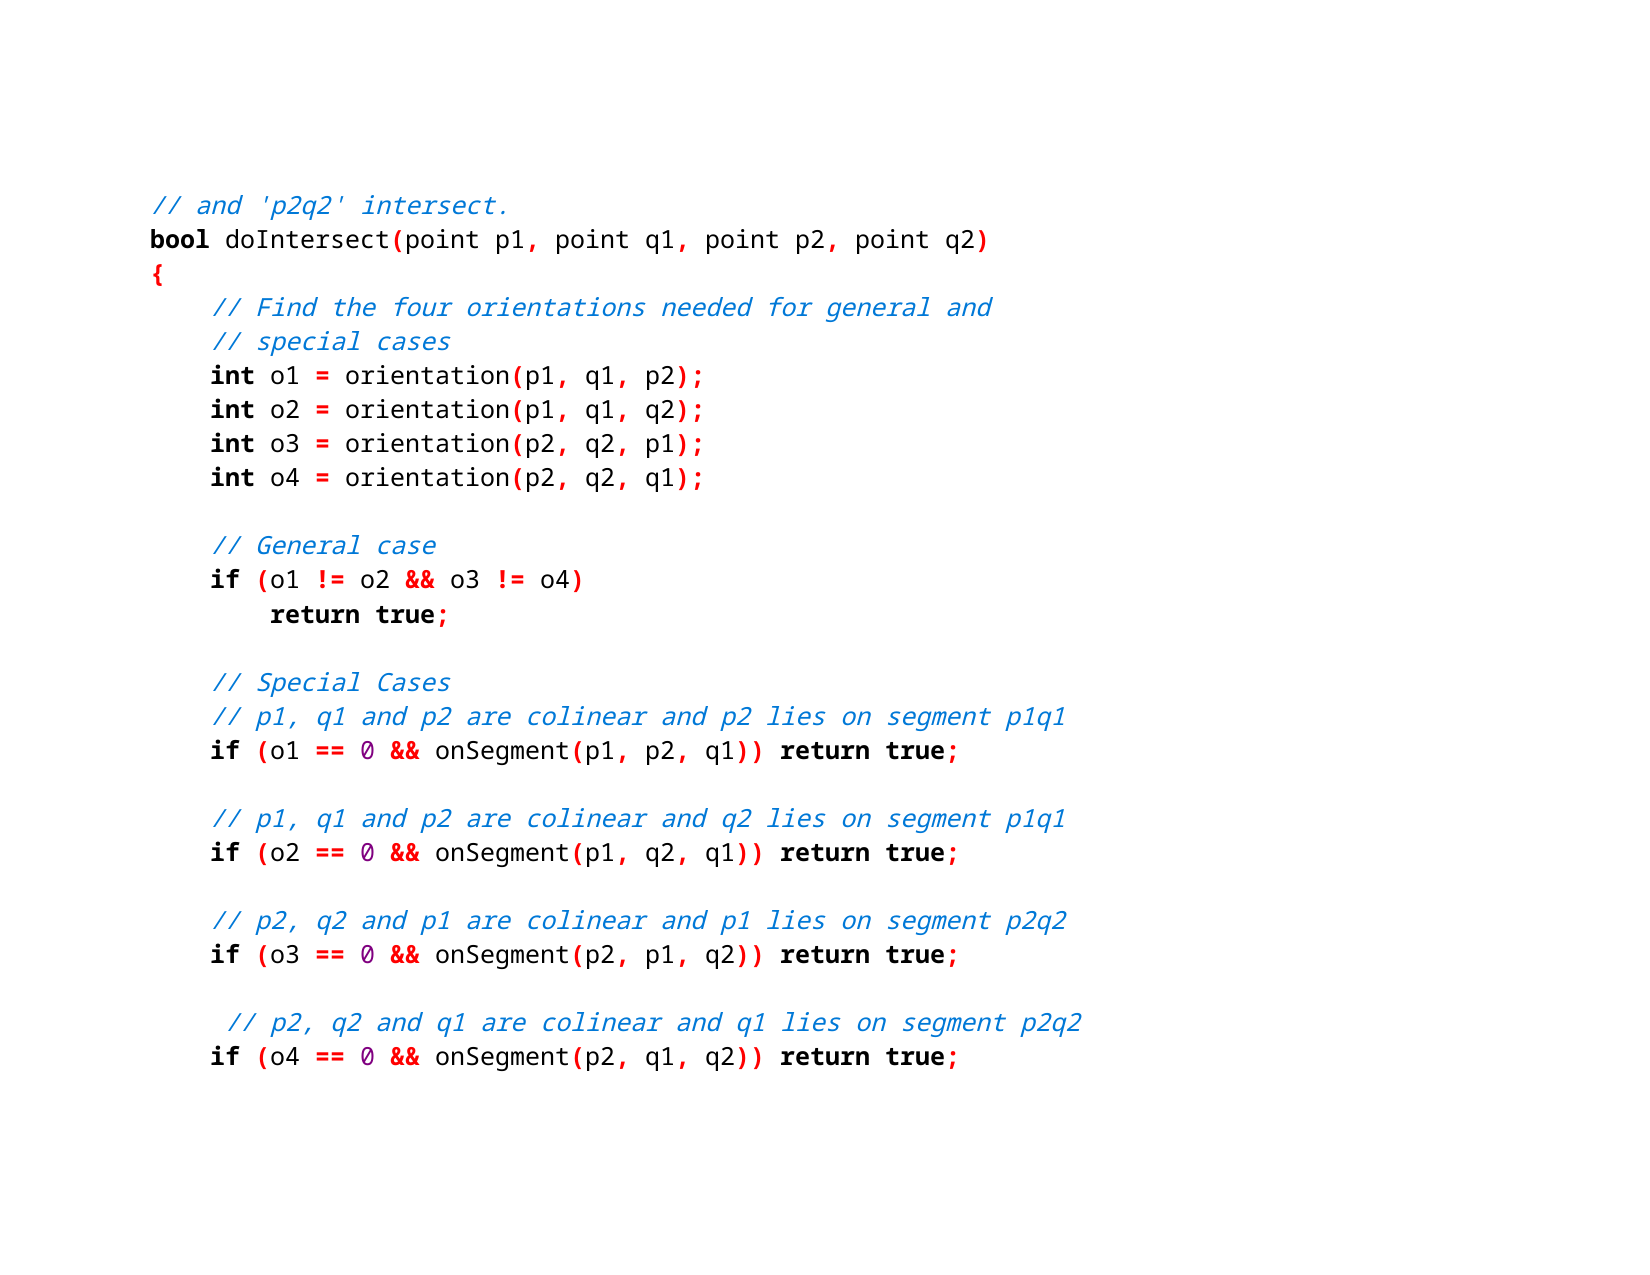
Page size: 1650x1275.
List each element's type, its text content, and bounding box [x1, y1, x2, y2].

text if (o4 == 0 && onSegment(p2, q1, q2)) return true; [150, 1039, 1500, 1073]
text // Special Cases [150, 664, 1500, 698]
text int o1 = orientation(p1, q1, p2); [150, 358, 1500, 392]
text if (o3 == 0 && onSegment(p2, p1, q2)) return true; [150, 937, 1500, 971]
text int o2 = orientation(p1, q1, q2); [150, 392, 1500, 426]
text // and 'p2q2' intersect. [150, 187, 1500, 222]
text // p1, q1 and p2 are colinear and p2 lies on segment p1q1 [150, 698, 1500, 732]
text int o3 = orientation(p2, q2, p1); [150, 426, 1500, 460]
text if (o2 == 0 && onSegment(p1, q2, q1)) return true; [150, 835, 1500, 869]
text return true; [150, 596, 1500, 630]
text // General case [150, 528, 1500, 562]
text // special cases [150, 324, 1500, 358]
text bool doIntersect(point p1, point q1, point p2, point q2) [150, 222, 1500, 256]
text // Find the four orientations needed for general and [150, 290, 1500, 324]
text // p2, q2 and q1 are colinear and q1 lies on segment p2q2 [150, 1005, 1500, 1039]
text if (o1 == 0 && onSegment(p1, p2, q1)) return true; [150, 732, 1500, 767]
text { [150, 256, 1500, 290]
text // p1, q1 and p2 are colinear and q2 lies on segment p1q1 [150, 801, 1500, 835]
text if (o1 != o2 && o3 != o4) [150, 562, 1500, 596]
text int o4 = orientation(p2, q2, q1); [150, 460, 1500, 494]
text // p2, q2 and p1 are colinear and p1 lies on segment p2q2 [150, 903, 1500, 937]
